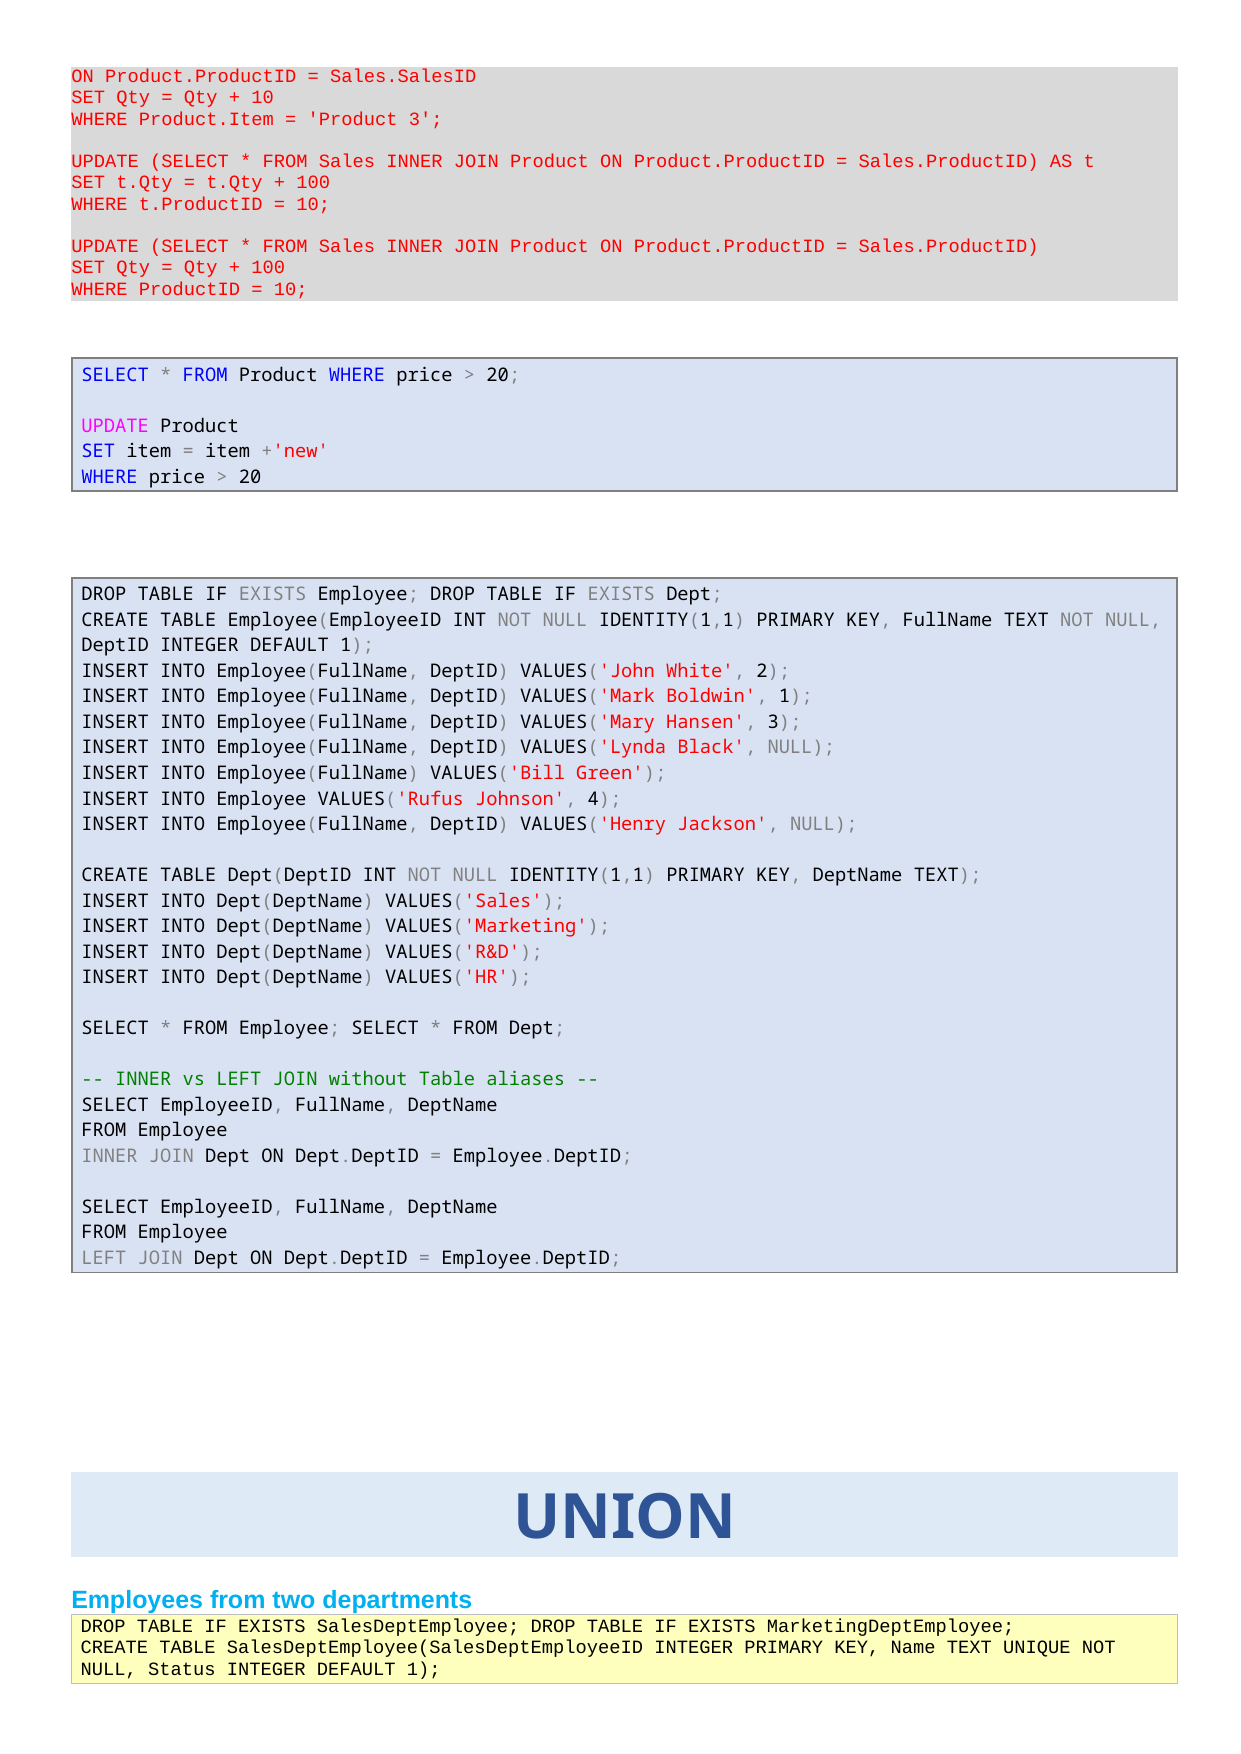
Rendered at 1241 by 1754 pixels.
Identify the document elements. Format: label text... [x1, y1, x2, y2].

text LEFT JOIN Dept ON Dept.DeptID = Employee.DeptID; [73, 1241, 1176, 1272]
text WHERE Product.Item = 'Product 3'; [71, 109, 1178, 131]
text UPDATE Product [73, 408, 1176, 434]
text CREATE TABLE SalesDeptEmployee(SalesDeptEmployeeID INTEGER PRIMARY KEY, Name TEXT UNIQUE NOT NULL, Status INTEGER DEFAULT 1); [72, 1635, 1177, 1683]
text SELECT EmployeeID, FullName, DeptName [73, 1087, 1176, 1113]
text INSERT INTO Employee(FullName, DeptID) VALUES('Mark Boldwin', 1); [73, 679, 1176, 705]
text UPDATE (SELECT * FROM Sales INNER JOIN Product ON Product.ProductID = Sales.ProductID) AS t [71, 152, 1178, 173]
text INSERT INTO Employee(FullName, DeptID) VALUES('Lynda Black', NULL); [73, 730, 1176, 756]
text WHERE ProductID = 10; [71, 279, 1178, 301]
text INSERT INTO Dept(DeptName) VALUES('Sales'); [73, 883, 1176, 909]
text INSERT INTO Employee(FullName, DeptID) VALUES('Mary Hansen', 3); [73, 705, 1176, 730]
text WHERE t.ProductID = 10; [71, 194, 1178, 216]
text SET item = item +'new' [73, 434, 1176, 459]
text DROP TABLE IF EXISTS SalesDeptEmployee; DROP TABLE IF EXISTS MarketingDeptEmployee; [72, 1615, 1177, 1635]
text INSERT INTO Employee VALUES('Rufus Johnson', 4); [73, 781, 1176, 807]
text CREATE TABLE Dept(DeptID INT NOT NULL IDENTITY(1,1) PRIMARY KEY, DeptName TEXT); [73, 858, 1176, 883]
text UPDATE (SELECT * FROM Sales INNER JOIN Product ON Product.ProductID = Sales.ProductID) [71, 237, 1178, 258]
text SET t.Qty = t.Qty + 100 [71, 173, 1178, 194]
text FROM Employee [73, 1113, 1176, 1138]
title Employees from two departments [71, 1585, 1178, 1614]
text SET Qty = Qty + 100 [71, 258, 1178, 279]
text INSERT INTO Dept(DeptName) VALUES('Marketing'); [73, 909, 1176, 934]
text INSERT INTO Dept(DeptName) VALUES('HR'); [73, 960, 1176, 985]
text SELECT * FROM Employee; SELECT * FROM Dept; [73, 1011, 1176, 1036]
text ON Product.ProductID = Sales.SalesID [71, 67, 1178, 88]
text WHERE price > 20 [73, 459, 1176, 490]
text INSERT INTO Employee(FullName, DeptID) VALUES('Henry Jackson', NULL); [73, 807, 1176, 832]
text -- INNER vs LEFT JOIN without Table aliases -- [73, 1062, 1176, 1087]
text SELECT EmployeeID, FullName, DeptName [73, 1189, 1176, 1215]
text DROP TABLE IF EXISTS Employee; DROP TABLE IF EXISTS Dept; [73, 579, 1176, 603]
subtitle UNION [71, 1472, 1178, 1557]
text CREATE TABLE Employee(EmployeeID INT NOT NULL IDENTITY(1,1) PRIMARY KEY, FullName TEXT NOT NULL, DeptID INTEGER DEFAULT 1); [73, 603, 1176, 654]
text SELECT * FROM Product WHERE price > 20; [73, 359, 1176, 383]
text INNER JOIN Dept ON Dept.DeptID = Employee.DeptID; [73, 1138, 1176, 1164]
text FROM Employee [73, 1215, 1176, 1241]
text SET Qty = Qty + 10 [71, 88, 1178, 109]
text INSERT INTO Employee(FullName) VALUES('Bill Green'); [73, 756, 1176, 781]
text INSERT INTO Employee(FullName, DeptID) VALUES('John White', 2); [73, 654, 1176, 679]
text INSERT INTO Dept(DeptName) VALUES('R&D'); [73, 934, 1176, 960]
